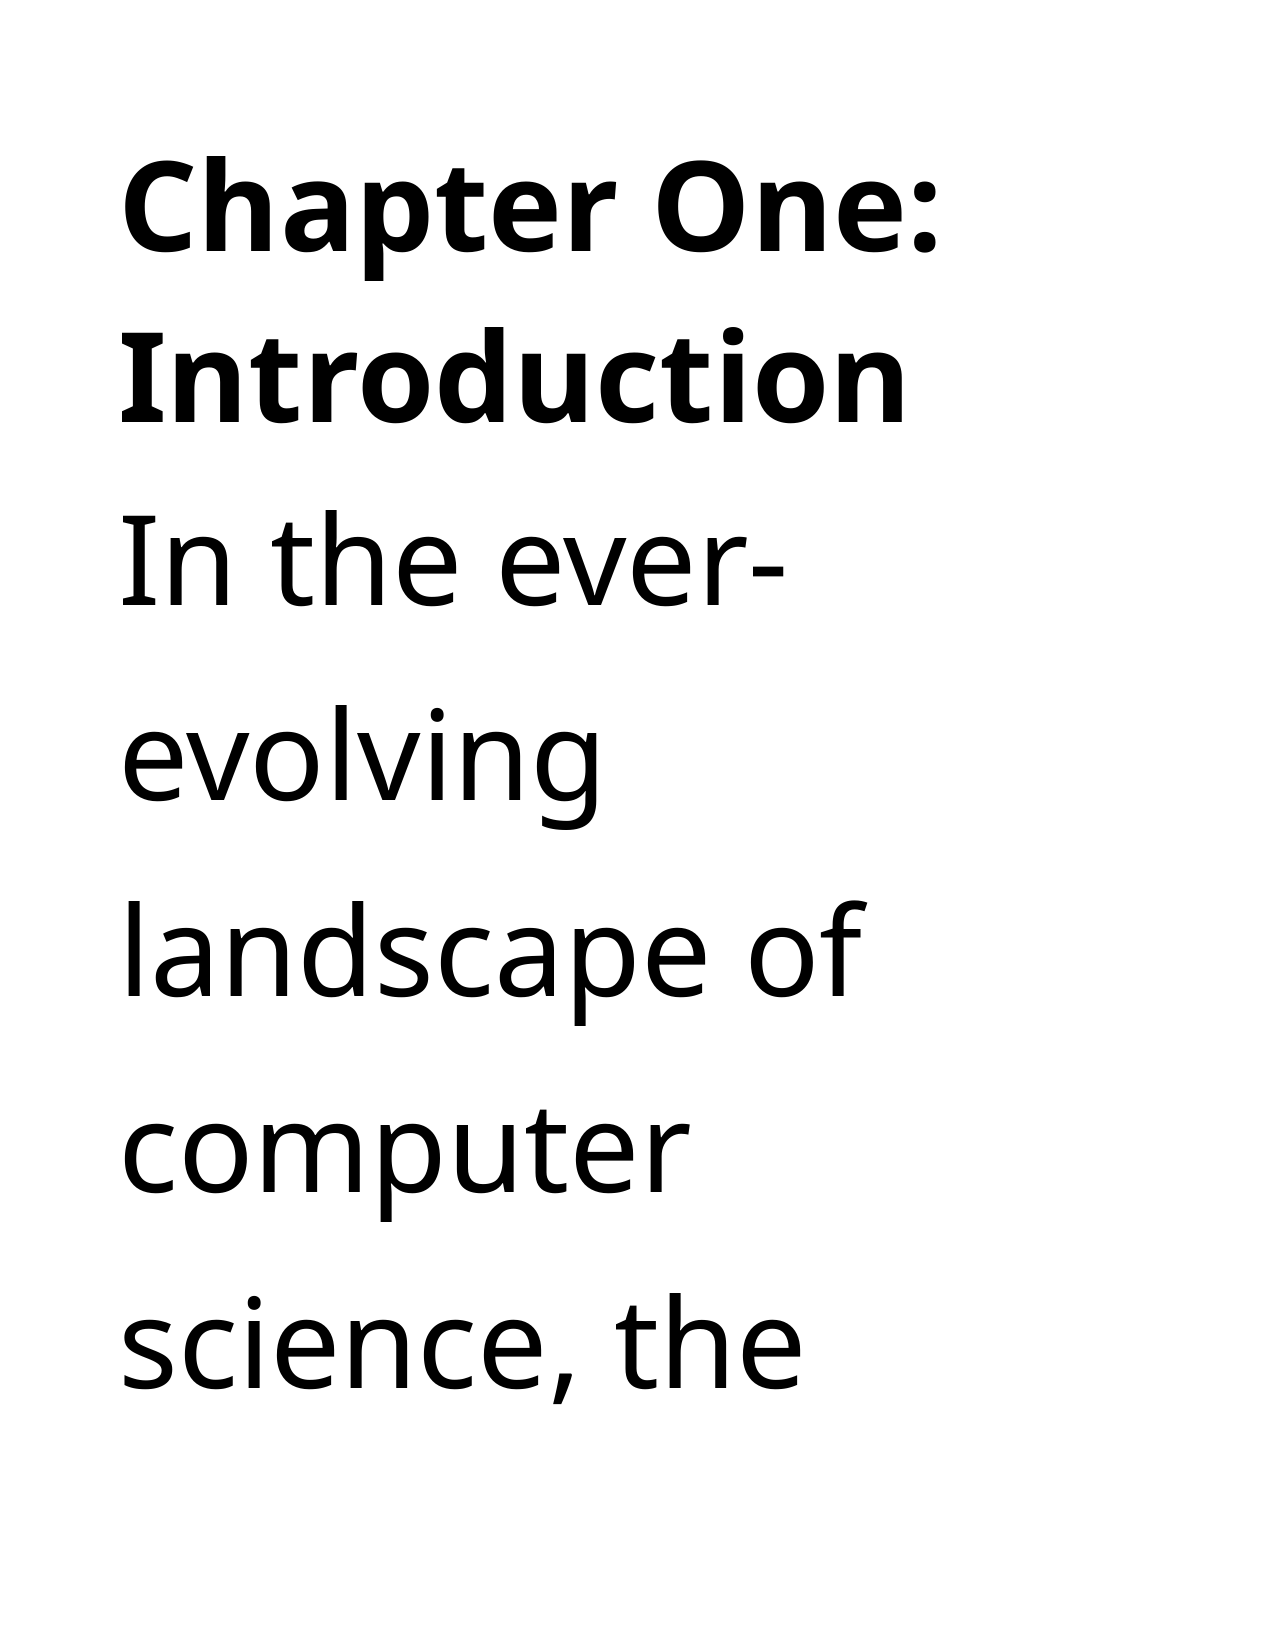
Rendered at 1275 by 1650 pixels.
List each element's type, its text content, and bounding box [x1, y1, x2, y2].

text In the ever-evolving landscape of computer science, the [118, 471, 1157, 1425]
subtitle Chapter One: Introduction [118, 118, 1157, 459]
